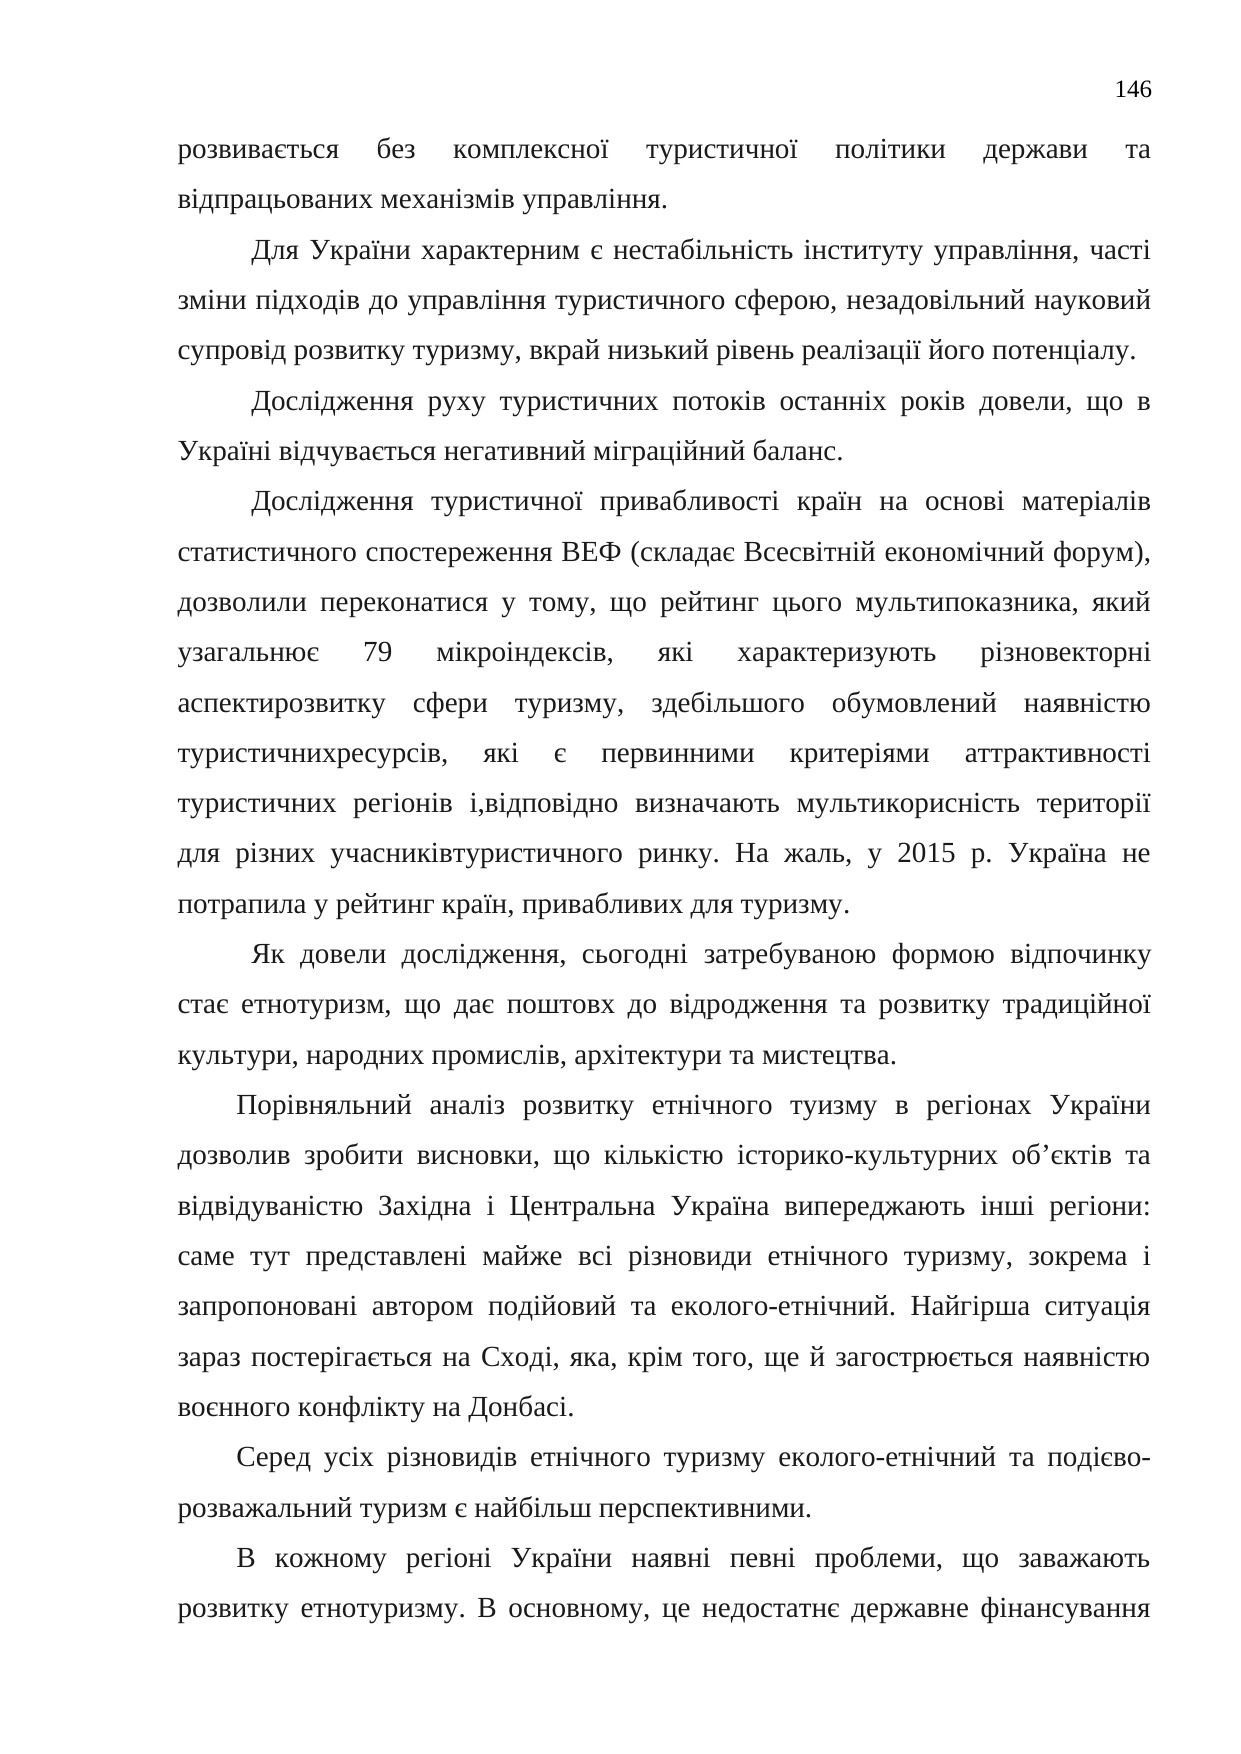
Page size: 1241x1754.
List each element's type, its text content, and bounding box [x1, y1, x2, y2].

text Як довели дослідження, сьогодні затребуваною формою відпочинку стає етнотуризм, що дає поштовх до відродження та розвитку традиційної культури, народних промислів, архітектури та мистецтва. [177, 936, 1152, 1070]
text В кожному регіоні України наявні певні проблеми, що заважають розвитку етнотуризму. В основному, це недостатнє державне фінансування [177, 1540, 1152, 1624]
text розвивається без комплексної туристичної політики держави та відпрацьованих механізмів управління. [177, 131, 1152, 215]
text Порівняльний аналіз розвитку етнічного туизму в регіонах України дозволив зробити висновки, що кількістю історико-культурних об’єктів та відвідуваністю Західна і Центральна Україна випереджають інші регіони: саме тут представлені майже всі різновиди етнічного туризму, зокрема і запропоновані автором подійовий та еколого-етнічний. Найгірша ситуація зараз постерігається на Сході, яка, крім того, ще й загострюється наявністю воєнного конфлікту на Донбасі. [177, 1087, 1152, 1423]
text Дослідження туристичної привабливості країн на основі матеріалів статистичного спостереження ВЕФ (складає Всесвітній економічний форум), дозволили переконатися у тому, що рейтинг цього мультипоказника, який узагальнює 79 мікроіндексів, які характеризують різновекторні аспектирозвитку сфери туризму, здебільшого обумовлений наявністю туристичнихресурсів, які є первинними критеріями аттрактивності туристичних регіонів і,відповідно визначають мультикорисність території для різних учасниківтуристичного ринку. На жаль, у 2015 р. Україна не потрапила у рейтинг країн, привабливих для туризму. [177, 483, 1152, 919]
text Дослідження руху туристичних потоків останніх років довели, що в Україні відчувається негативний міграційний баланс. [177, 383, 1152, 467]
text Для України характерним є нестабільність інституту управління, часті зміни підходів до управління туристичного сферою, незадовільний науковий супровід розвитку туризму, вкрай низький рівень реалізації його потенціалу. [177, 232, 1152, 366]
text Серед усіх різновидів етнічного туризму еколого-етнічний та подієво-розважальний туризм є найбільш перспективними. [177, 1439, 1152, 1523]
